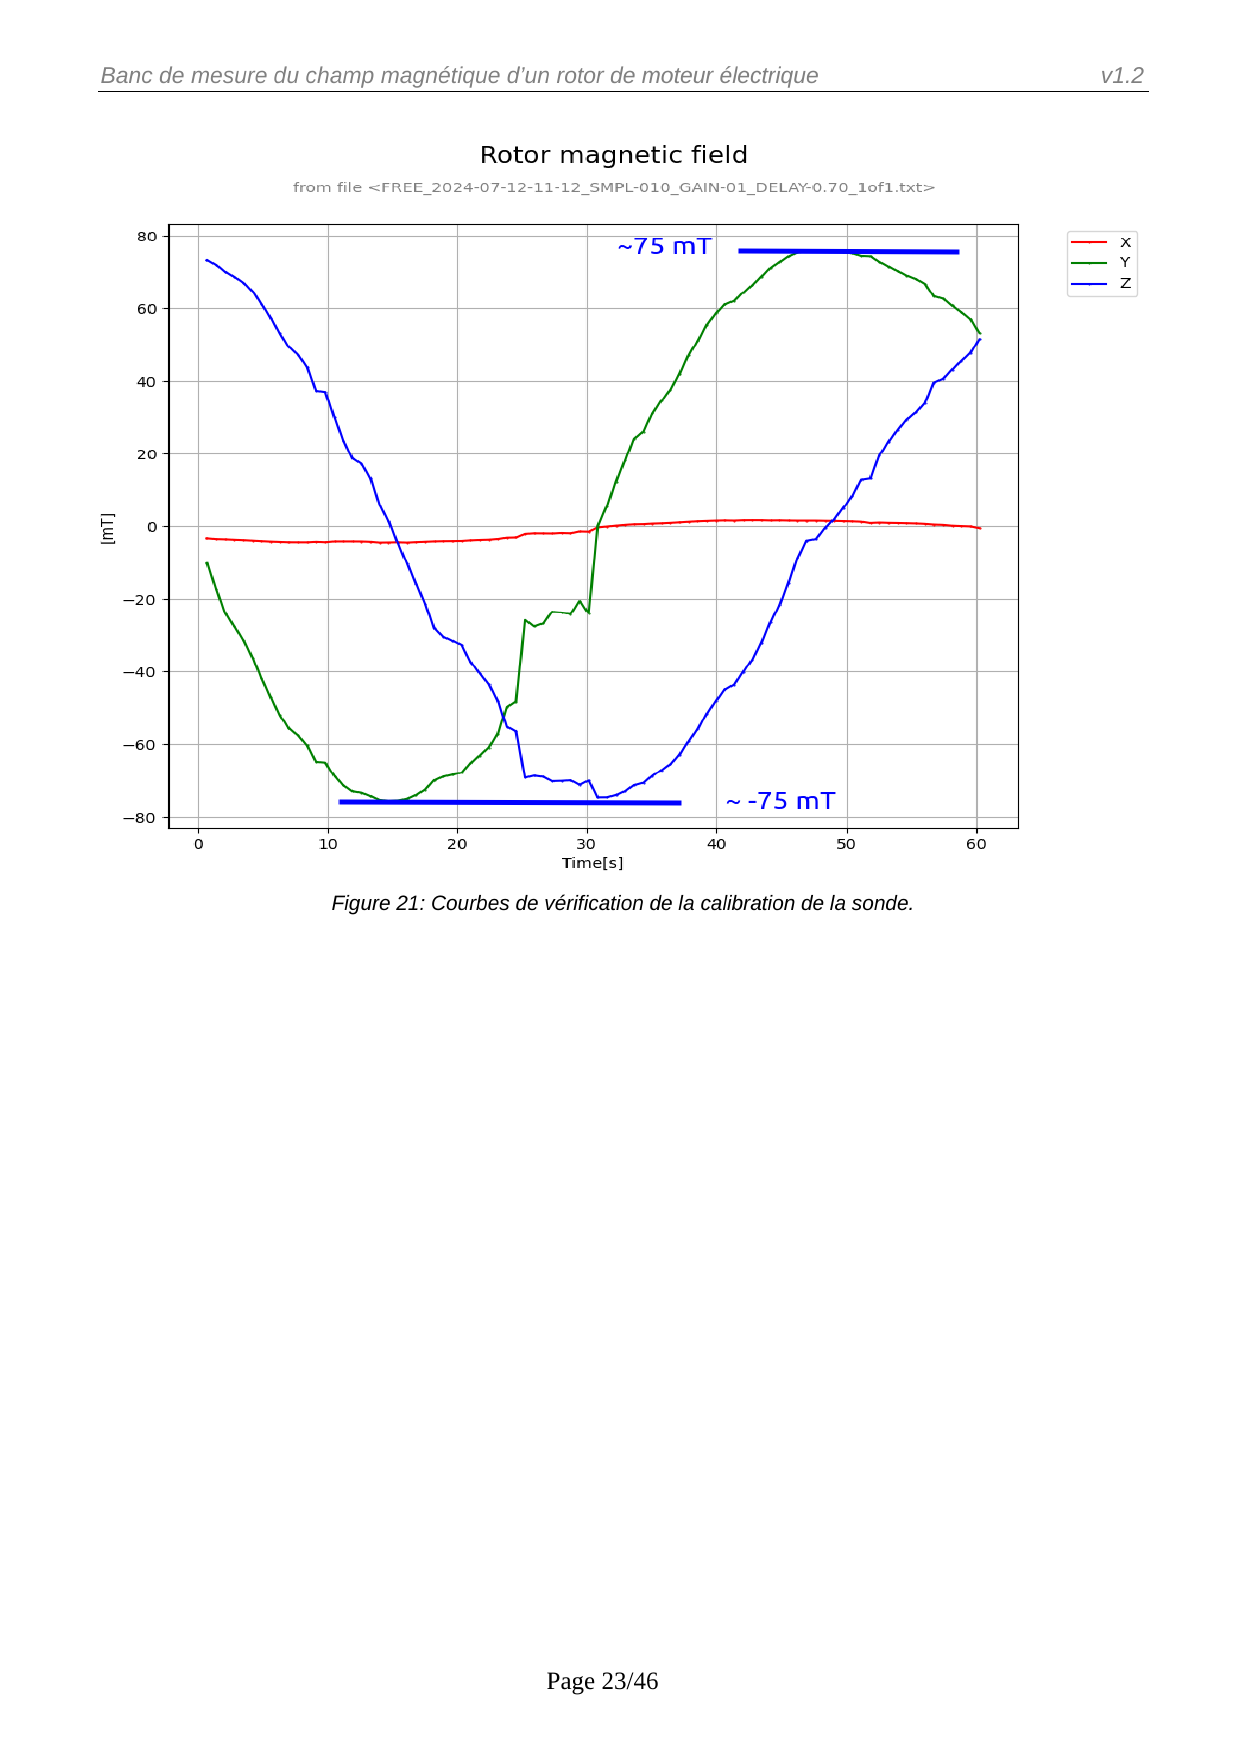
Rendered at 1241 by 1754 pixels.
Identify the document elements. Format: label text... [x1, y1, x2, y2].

picture [100, 133, 1148, 879]
text Figure 21: Courbes de vérification de la calibration de la sonde. [100, 891, 1148, 915]
